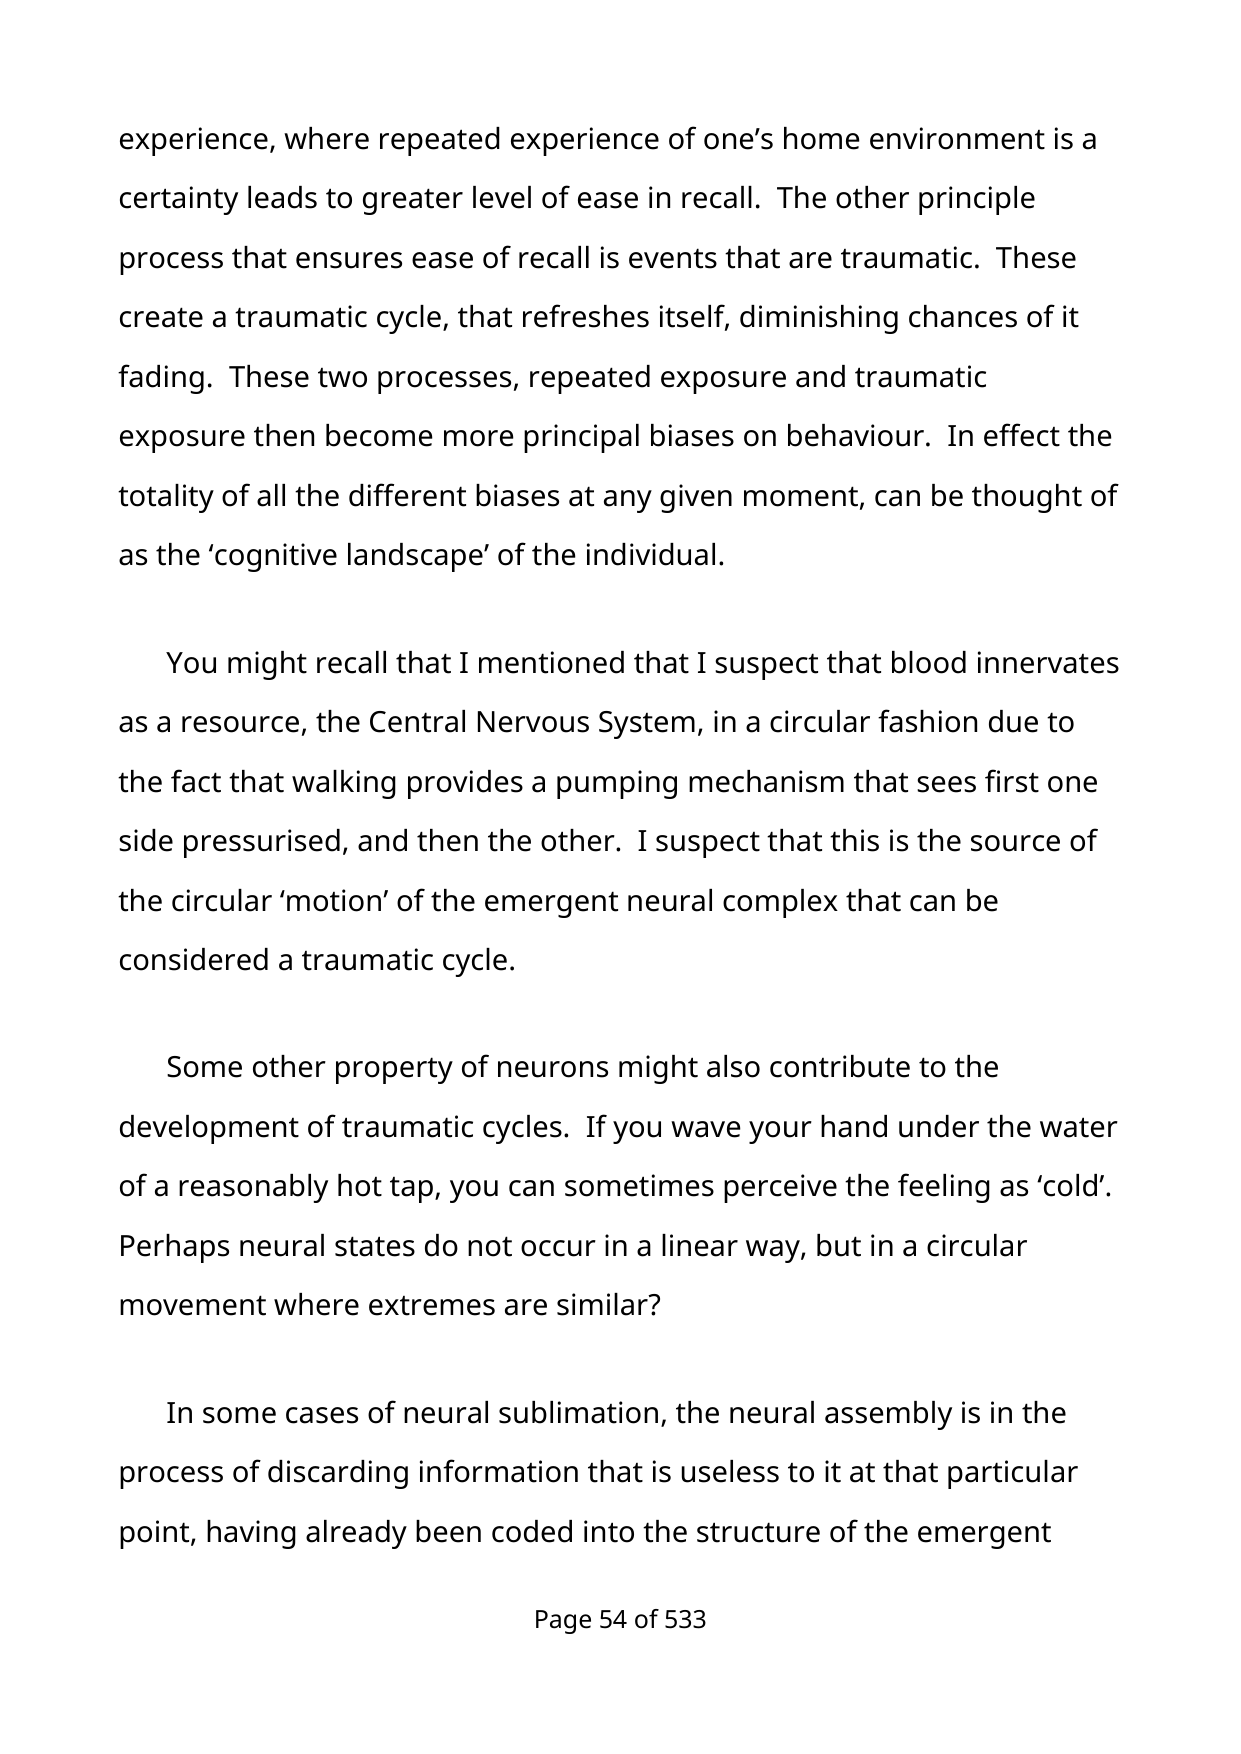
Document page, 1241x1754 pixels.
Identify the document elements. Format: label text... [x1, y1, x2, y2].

text experience, where repeated experience of one’s home environment is a certainty leads to greater level of ease in recall. The other principle process that ensures ease of recall is events that are traumatic. These create a traumatic cycle, that refreshes itself, diminishing chances of it fading. These two processes, repeated exposure and traumatic exposure then become more principal biases on behaviour. In effect the totality of all the different biases at any given moment, can be thought of as the ‘cognitive landscape’ of the individual. [118, 118, 1122, 574]
text You might recall that I mentioned that I suspect that blood innervates as a resource, the Central Nervous System, in a circular fashion due to the fact that walking provides a pumping mechanism that sees first one side pressurised, and then the other. I suspect that this is the source of the circular ‘motion’ of the emergent neural complex that can be considered a traumatic cycle. [118, 642, 1122, 979]
text In some cases of neural sublimation, the neural assembly is in the process of discarding information that is useless to it at that particular point, having already been coded into the structure of the emergent [118, 1392, 1122, 1551]
text Some other property of neurons might also contribute to the development of traumatic cycles. If you wave your hand under the water of a reasonably hot tap, you can sometimes perceive the feeling as ‘cold’. Perhaps neural states do not occur in a linear way, but in a circular movement where extremes are similar? [118, 1047, 1122, 1324]
